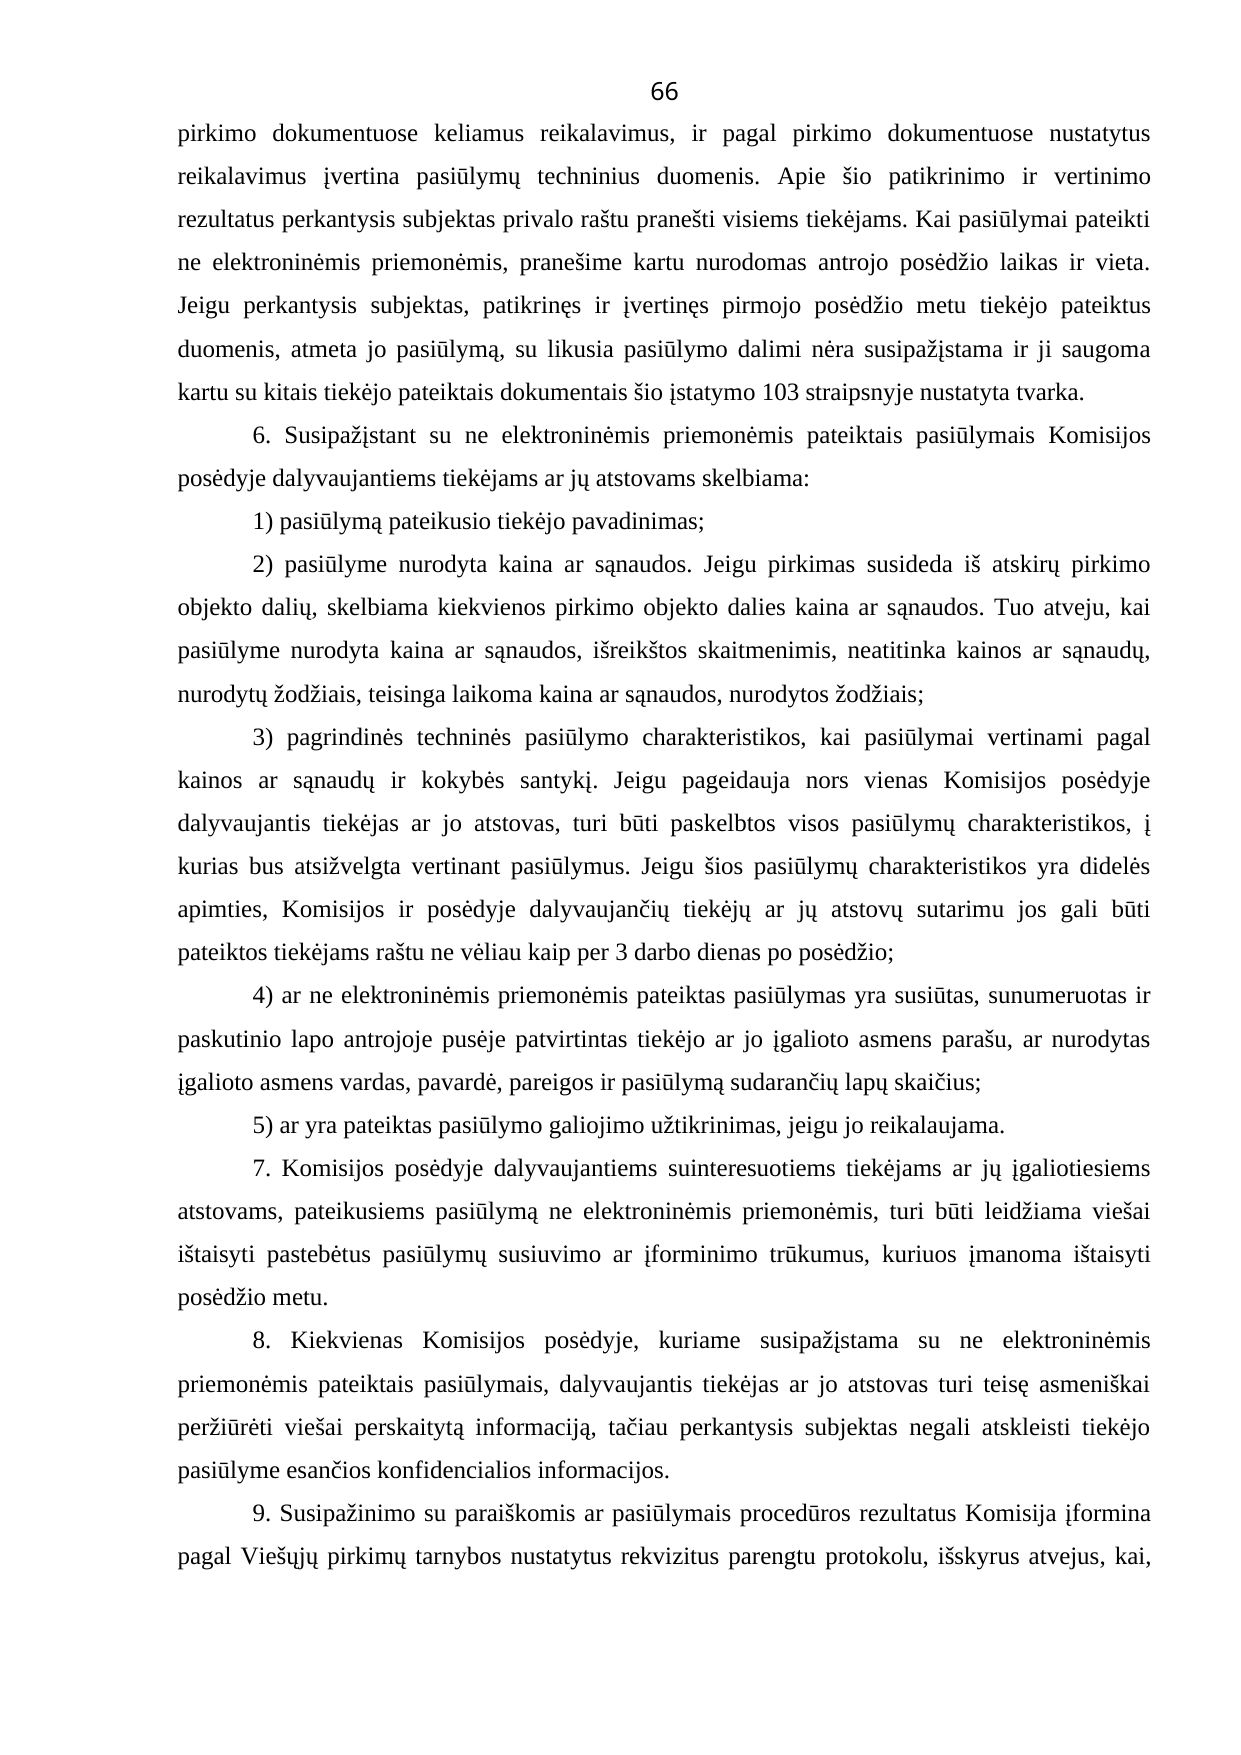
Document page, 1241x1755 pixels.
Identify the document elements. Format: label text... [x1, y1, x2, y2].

subtitle 2) pasiūlyme nurodyta kaina ar sąnaudos. Jeigu pirkimas susideda iš atskirų pirkimo objekto dalių, skelbiama kiekvienos pirkimo objekto dalies kaina ar sąnaudos. Tuo atveju, kai pasiūlyme nurodyta kaina ar sąnaudos, išreikštos skaitmenimis, neatitinka kainos ar sąnaudų, nurodytų žodžiais, teisinga laikoma kaina ar sąnaudos, nurodytos žodžiais; [177, 549, 1152, 707]
subtitle 6. Susipažįstant su ne elektroninėmis priemonėmis pateiktais pasiūlymais Komisijos posėdyje dalyvaujantiems tiekėjams ar jų atstovams skelbiama: [177, 420, 1152, 492]
subtitle 1) pasiūlymą pateikusio tiekėjo pavadinimas; [177, 506, 1152, 535]
subtitle 7. Komisijos posėdyje dalyvaujantiems suinteresuotiems tiekėjams ar jų įgaliotiesiems atstovams, pateikusiems pasiūlymą ne elektroninėmis priemonėmis, turi būti leidžiama viešai ištaisyti pastebėtus pasiūlymų susiuvimo ar įforminimo trūkumus, kuriuos įmanoma ištaisyti posėdžio metu. [177, 1153, 1152, 1311]
subtitle 5) ar yra pateiktas pasiūlymo galiojimo užtikrinimas, jeigu jo reikalaujama. [177, 1110, 1152, 1139]
subtitle 4) ar ne elektroninėmis priemonėmis pateiktas pasiūlymas yra susiūtas, sunumeruotas ir paskutinio lapo antrojoje pusėje patvirtintas tiekėjo ar jo įgalioto asmens parašu, ar nurodytas įgalioto asmens vardas, pavardė, pareigos ir pasiūlymą sudarančių lapų skaičius; [177, 981, 1152, 1096]
subtitle pirkimo dokumentuose keliamus reikalavimus, ir pagal pirkimo dokumentuose nustatytus reikalavimus įvertina pasiūlymų techninius duomenis. Apie šio patikrinimo ir vertinimo rezultatus perkantysis subjektas privalo raštu pranešti visiems tiekėjams. Kai pasiūlymai pateikti ne elektroninėmis priemonėmis, pranešime kartu nurodomas antrojo posėdžio laikas ir vieta. Jeigu perkantysis subjektas, patikrinęs ir įvertinęs pirmojo posėdžio metu tiekėjo pateiktus duomenis, atmeta jo pasiūlymą, su likusia pasiūlymo dalimi nėra susipažįstama ir ji saugoma kartu su kitais tiekėjo pateiktais dokumentais šio įstatymo 103 straipsnyje nustatyta tvarka. [177, 118, 1152, 406]
subtitle 8. Kiekvienas Komisijos posėdyje, kuriame susipažįstama su ne elektroninėmis priemonėmis pateiktais pasiūlymais, dalyvaujantis tiekėjas ar jo atstovas turi teisę asmeniškai peržiūrėti viešai perskaitytą informaciją, tačiau perkantysis subjektas negali atskleisti tiekėjo pasiūlyme esančios konfidencialios informacijos. [177, 1326, 1152, 1484]
text 9. Susipažinimo su paraiškomis ar pasiūlymais procedūros rezultatus Komisija įformina pagal Viešųjų pirkimų tarnybos nustatytus rekvizitus parengtu protokolu, išskyrus atvejus, kai, [177, 1498, 1152, 1570]
subtitle 3) pagrindinės techninės pasiūlymo charakteristikos, kai pasiūlymai vertinami pagal kainos ar sąnaudų ir kokybės santykį. Jeigu pageidauja nors vienas Komisijos posėdyje dalyvaujantis tiekėjas ar jo atstovas, turi būti paskelbtos visos pasiūlymų charakteristikos, į kurias bus atsižvelgta vertinant pasiūlymus. Jeigu šios pasiūlymų charakteristikos yra didelės apimties, Komisijos ir posėdyje dalyvaujančių tiekėjų ar jų atstovų sutarimu jos gali būti pateiktos tiekėjams raštu ne vėliau kaip per 3 darbo dienas po posėdžio; [177, 722, 1152, 966]
